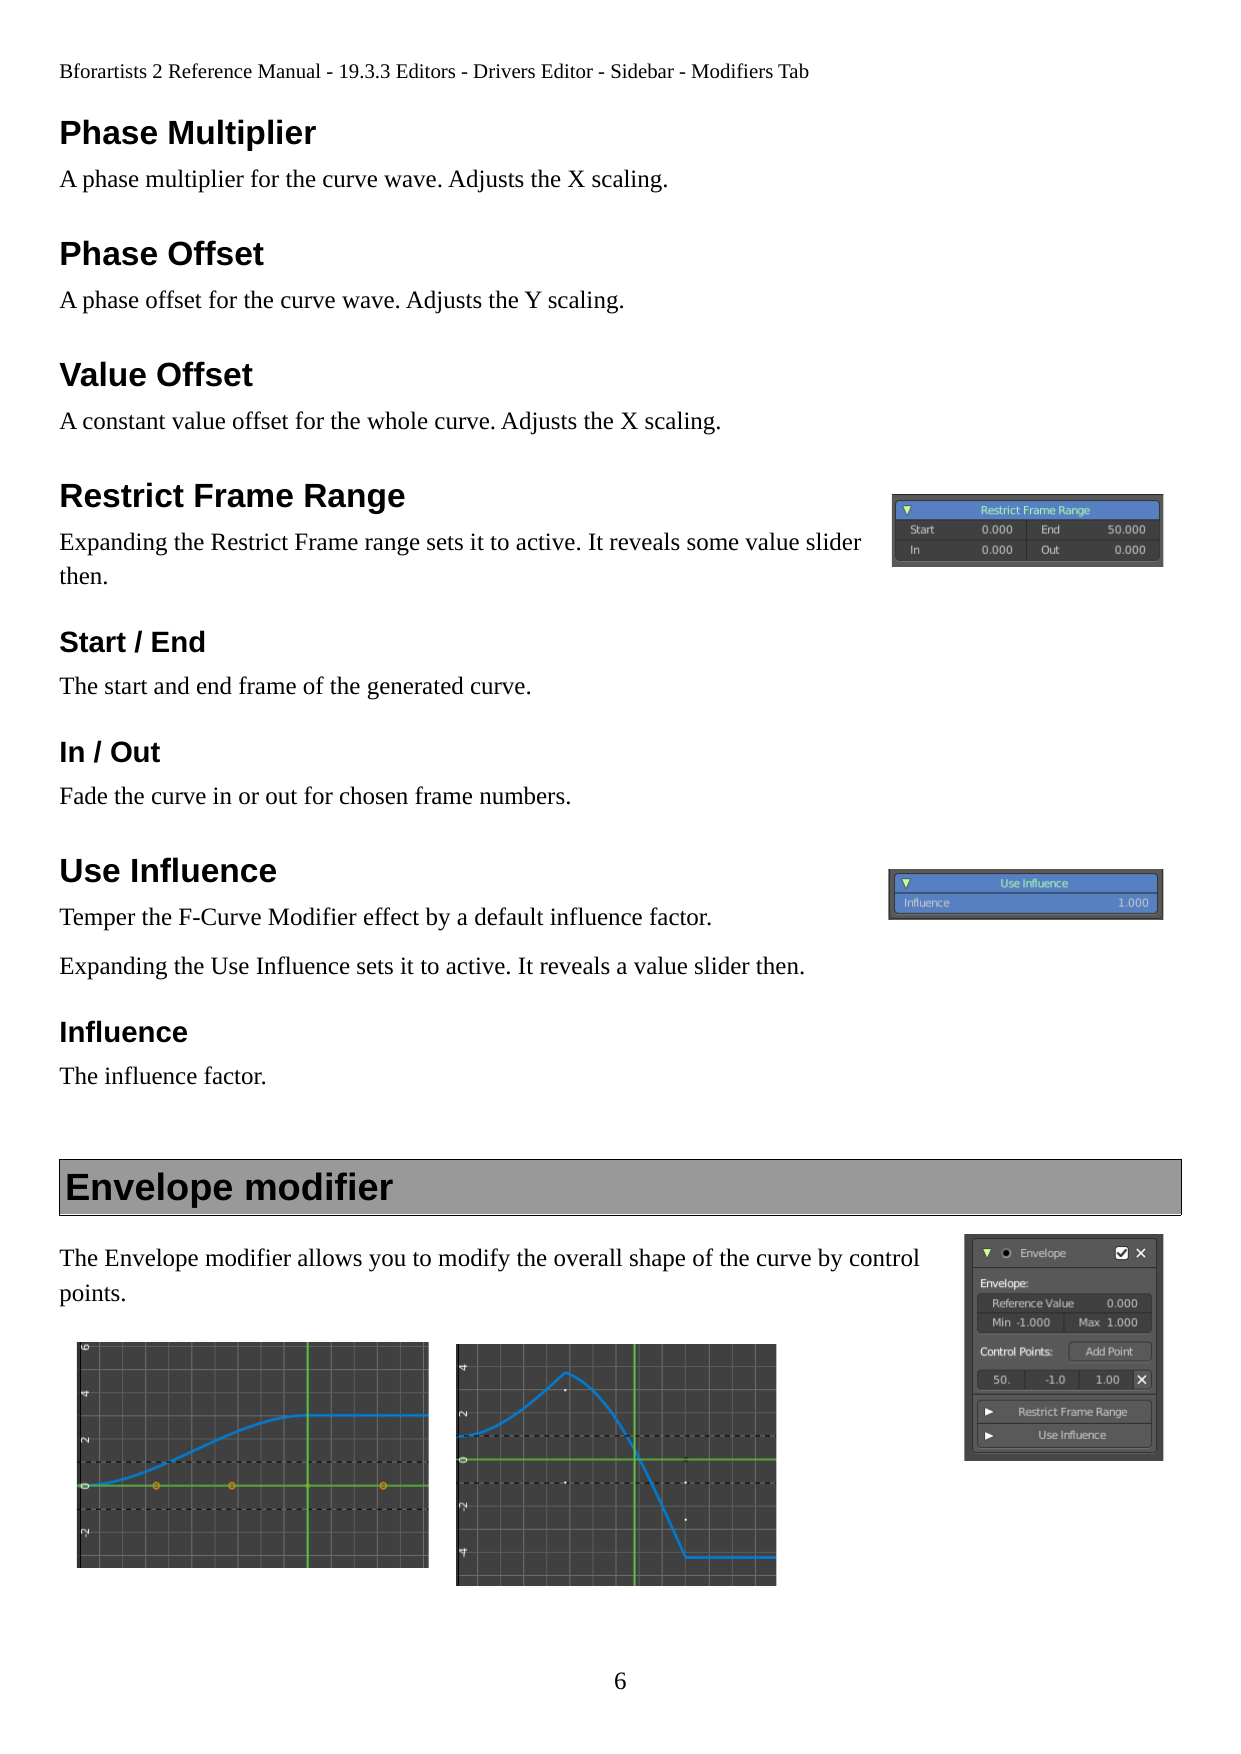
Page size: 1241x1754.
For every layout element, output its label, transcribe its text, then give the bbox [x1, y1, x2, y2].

text The Envelope modifier allows you to modify the overall shape of the curve by control points. [59, 1243, 964, 1307]
text A phase multiplier for the curve wave. Adjusts the X scaling. [59, 164, 1181, 192]
text Expanding the Restrict Frame range sets it to active. It reveals some value slider then. [59, 527, 1181, 590]
subtitle In / Out [59, 735, 1181, 769]
subtitle Use Influence [59, 851, 1181, 890]
text Fade the curve in or out for chosen frame numbers. [59, 781, 1181, 810]
table_header Envelope modifier [60, 1160, 1181, 1214]
subtitle Value Offset [59, 355, 1181, 393]
subtitle Start / End [59, 625, 1181, 659]
text A phase offset for the curve wave. Adjusts the Y scaling. [59, 285, 1181, 313]
picture [891, 494, 1164, 567]
text The influence factor. [59, 1061, 1181, 1090]
picture [964, 1234, 1164, 1461]
subtitle Phase Multiplier [59, 113, 1181, 151]
subtitle Restrict Frame Range [59, 476, 1181, 514]
picture [888, 869, 1164, 920]
text A constant value offset for the whole curve. Adjusts the X scaling. [59, 406, 1181, 434]
subtitle Influence [59, 1015, 1181, 1049]
text Temper the F-Curve Modifier effect by a default influence factor. [59, 902, 1181, 931]
text The start and end frame of the generated curve. [59, 671, 1181, 700]
subtitle Phase Offset [59, 234, 1181, 272]
picture [456, 1344, 777, 1586]
picture [76, 1342, 429, 1568]
text Expanding the Use Influence sets it to active. It reveals a value slider then. [59, 951, 1181, 980]
